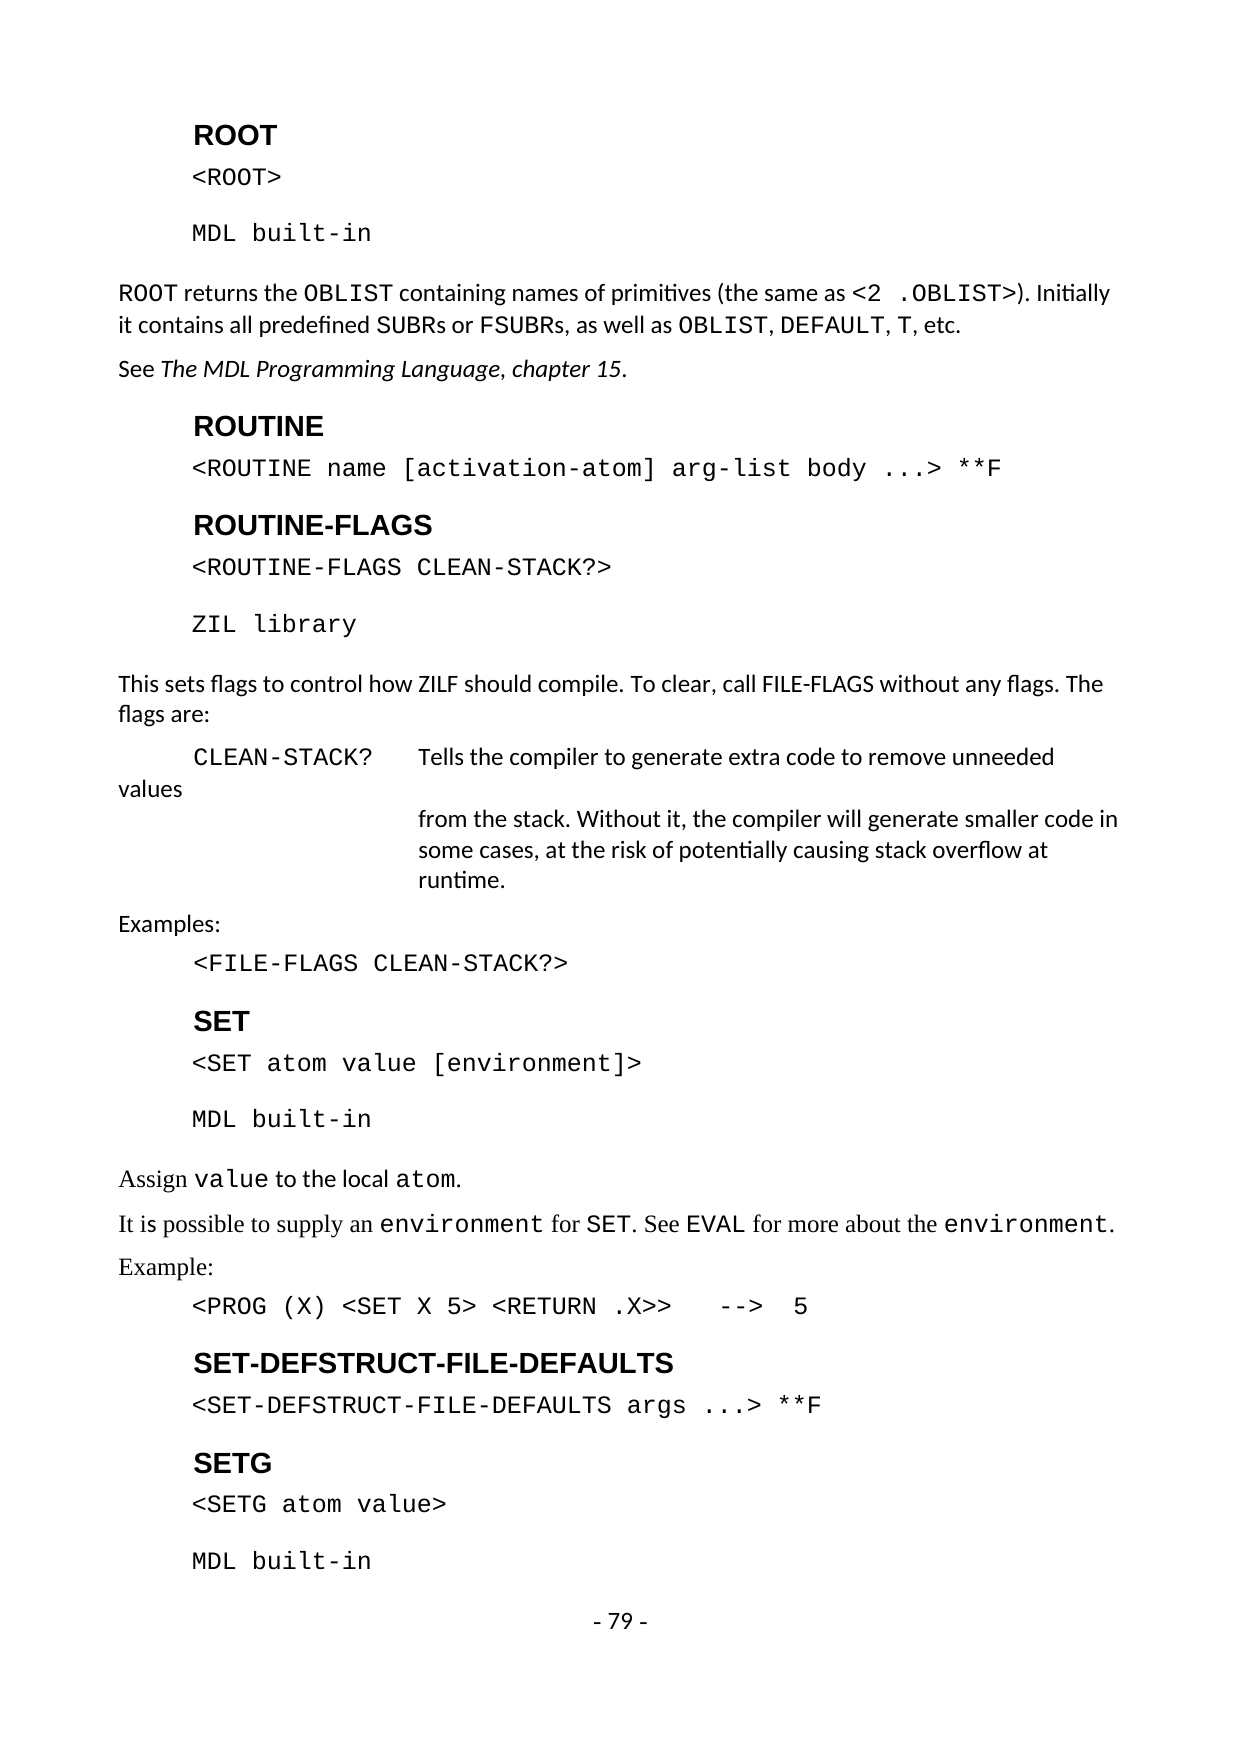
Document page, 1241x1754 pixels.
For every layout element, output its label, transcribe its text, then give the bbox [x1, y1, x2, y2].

text <ROUTINE name [activation-atom] arg-list body ...> **F [192, 455, 1122, 483]
text <FILE-FLAGS CLEAN-STACK?> [118, 951, 1122, 979]
text MDL built-in [192, 1549, 1122, 1577]
text Examples: [118, 908, 1122, 938]
subtitle SETG [118, 1446, 1122, 1479]
text ROOT returns the OBLIST containing names of primitives (the same as <2 .OBLIST>). Initially it contains all predefined SUBRs or FSUBRs, as well as OBLIST, DEFAULT, T, etc. [118, 277, 1122, 341]
subtitle SET-DEFSTRUCT-FILE-DEFAULTS [118, 1347, 1122, 1380]
text CLEAN-STACK? Tells the compiler to generate extra code to remove unneeded values from the stack. Without it, the compiler will generate smaller code in some cases, at the risk of potentially causing stack overflow at runtime. [118, 741, 1122, 895]
text <PROG (X) <SET X 5> <RETURN .X>> --> 5 [192, 1293, 1122, 1322]
text It is possible to supply an environment for SET. See EVAL for more about the environment. [118, 1208, 1122, 1239]
text Assign value to the local atom. [118, 1163, 1122, 1195]
text MDL built-in [192, 221, 1122, 249]
text MDL built-in [192, 1107, 1122, 1135]
text See The MDL Programming Language, chapter 15. [118, 353, 1122, 384]
text <ROUTINE-FLAGS CLEAN-STACK?> [192, 554, 1122, 583]
text <SET-DEFSTRUCT-FILE-DEFAULTS args ...> **F [192, 1393, 1122, 1421]
text ZIL library [192, 611, 1122, 639]
text Example: [118, 1252, 1122, 1281]
subtitle ROUTINE-FLAGS [118, 508, 1122, 542]
text <SETG atom value> [192, 1492, 1122, 1520]
subtitle ROOT [118, 118, 1122, 152]
text This sets flags to control how ZILF should compile. To clear, call FILE-FLAGS without any flags. The flags are: [118, 668, 1122, 729]
subtitle SET [118, 1004, 1122, 1038]
text <SET atom value [environment]> [192, 1050, 1122, 1078]
text <ROOT> [192, 164, 1122, 192]
subtitle ROUTINE [118, 409, 1122, 443]
